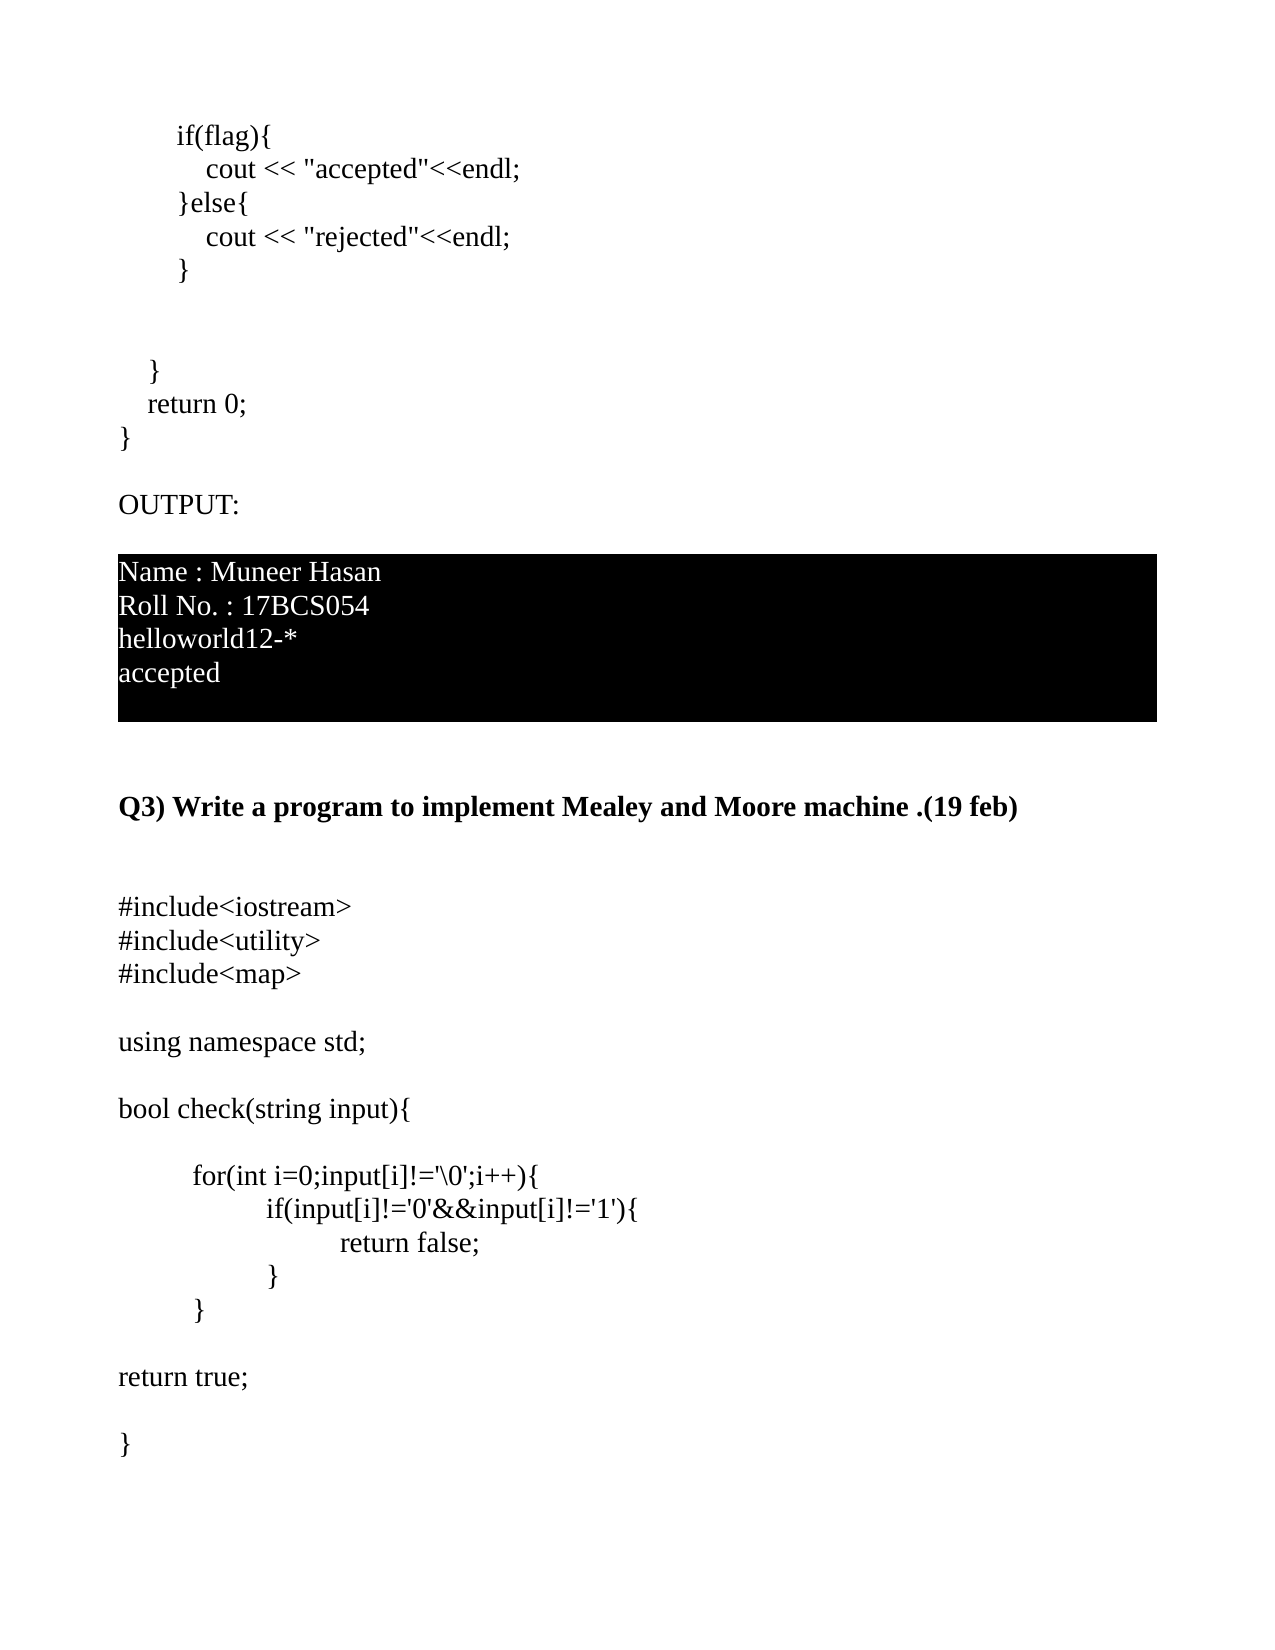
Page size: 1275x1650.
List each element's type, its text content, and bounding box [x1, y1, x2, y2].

text #include<map> [118, 957, 1157, 990]
text using namespace std; [118, 1024, 1157, 1057]
text Q3) Write a program to implement Mealey and Moore machine .(19 feb) [118, 789, 1157, 822]
text } [118, 1426, 1157, 1460]
text cout << "rejected"<<endl; [118, 219, 1157, 252]
text helloworld12-* [118, 621, 1157, 655]
text Roll No. : 17BCS054 [118, 588, 1157, 621]
text } [118, 1292, 1157, 1326]
text accepted [118, 655, 1157, 688]
text } [118, 252, 1157, 286]
text return true; [118, 1359, 1157, 1393]
text } [118, 1258, 1157, 1292]
text return 0; [118, 386, 1157, 420]
text } [118, 420, 1157, 453]
text Name : Muneer Hasan [118, 554, 1157, 588]
text } [118, 353, 1157, 386]
text #include<iostream> [118, 889, 1157, 923]
text }else{ [118, 185, 1157, 219]
text if(input[i]!='0'&&input[i]!='1'){ [118, 1191, 1157, 1225]
text bool check(string input){ [118, 1091, 1157, 1124]
text return false; [118, 1225, 1157, 1258]
text #include<utility> [118, 923, 1157, 957]
text if(flag){ [118, 118, 1157, 152]
text for(int i=0;input[i]!='\0';i++){ [118, 1158, 1157, 1191]
text cout << "accepted"<<endl; [118, 152, 1157, 185]
text OUTPUT: [118, 487, 1157, 521]
